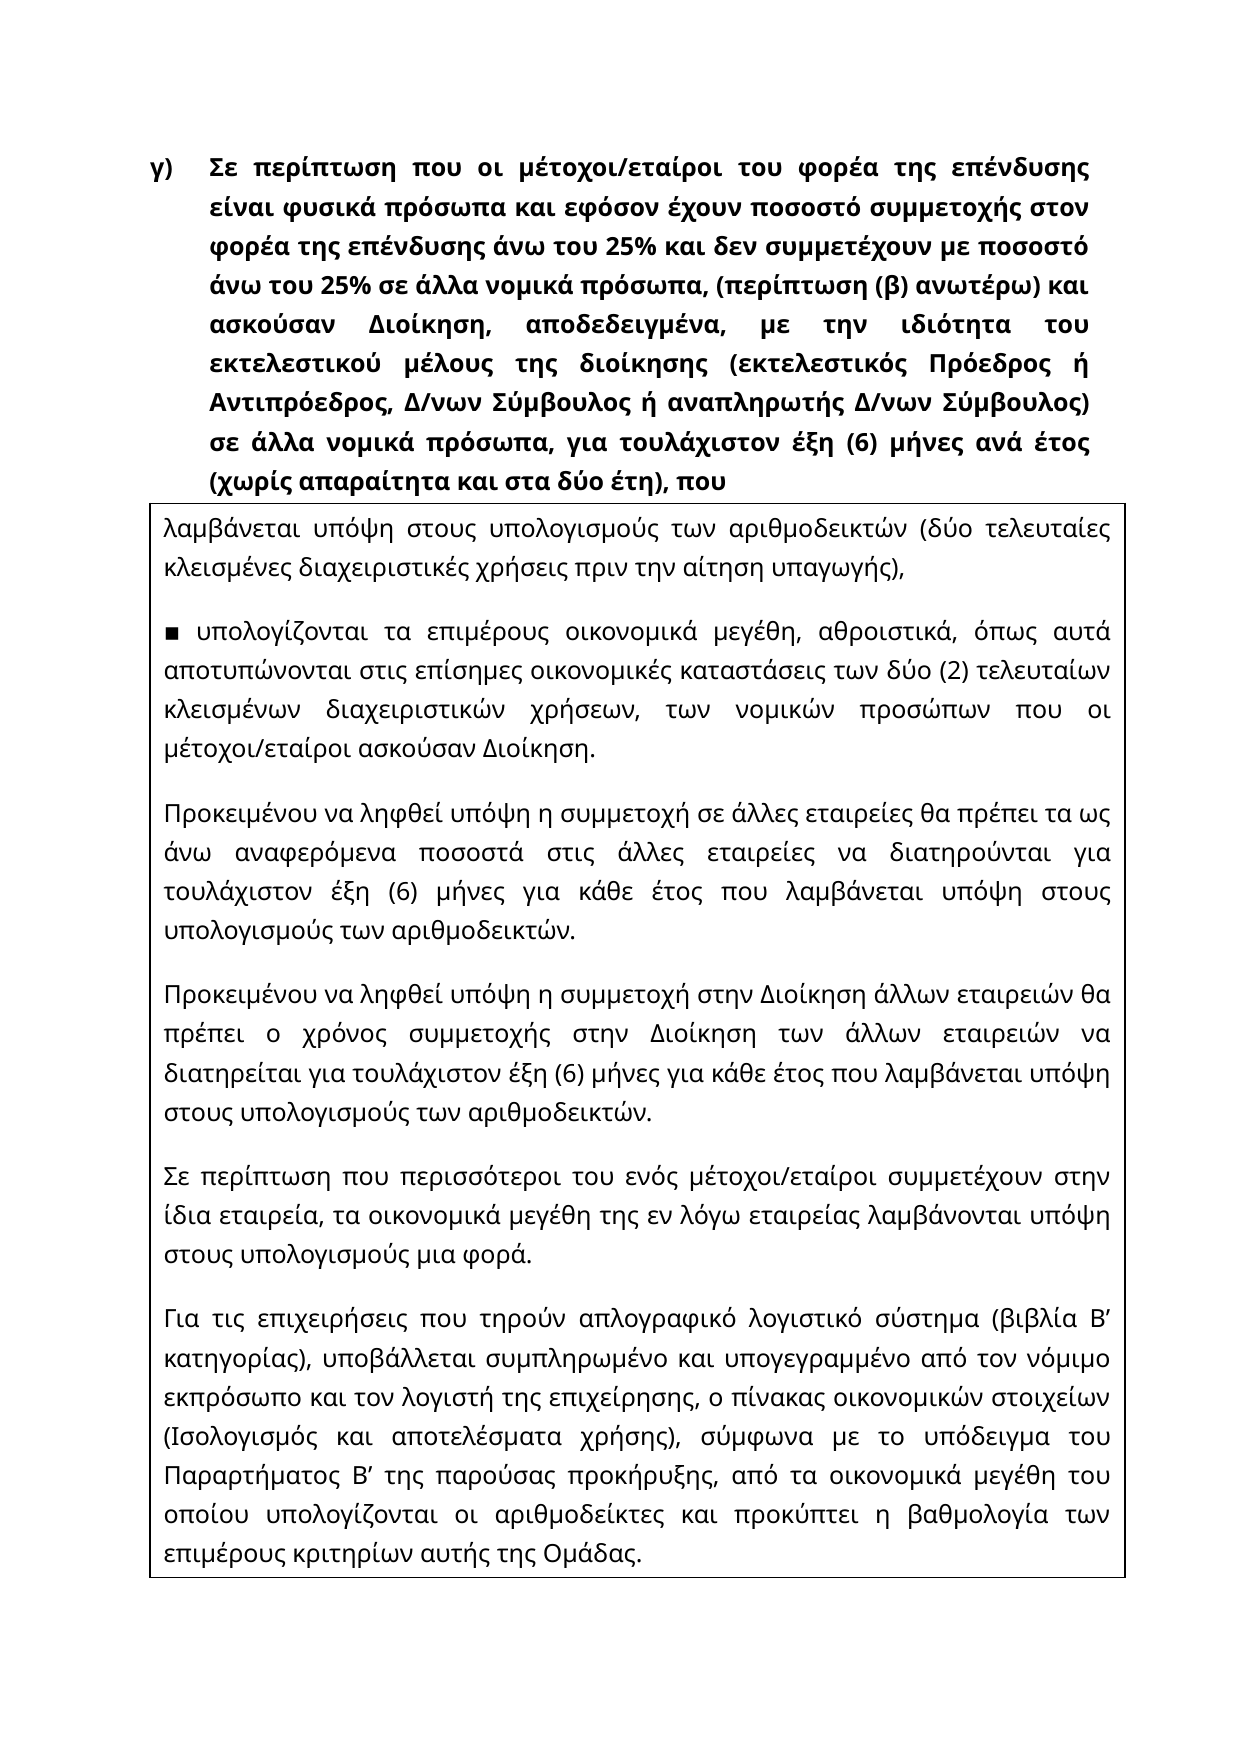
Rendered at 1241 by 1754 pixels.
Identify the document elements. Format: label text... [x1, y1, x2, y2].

list γ) Σε περίπτωση που οι μέτοχοι/εταίροι του φορέα της επένδυσης είναι φυσικά πρόσωπα και εφόσον έχουν ποσοστό συμμετοχής στον φορέα της επένδυσης άνω του 25% και δεν συμμετέχουν με ποσοστό άνω του 25% σε άλλα νομικά πρόσωπα, (περίπτωση (β) ανωτέρω) και ασκούσαν Διοίκηση, αποδεδειγμένα, με την ιδιότητα του εκτελεστικού μέλους της διοίκησης (εκτελεστικός Πρόεδρος ή Αντιπρόεδρος, Δ/νων Σύμβουλος ή αναπληρωτής Δ/νων Σύμβουλος) σε άλλα νομικά πρόσωπα, για τουλάχιστον έξη (6) μήνες ανά έτος (χωρίς απαραίτητα και στα δύο έτη), που [150, 150, 1090, 497]
table_header λαμβάνεται υπόψη στους υπολογισμούς των αριθμοδεικτών (δύο τελευταίες κλεισμένες διαχειριστικές χρήσεις πριν την αίτηση υπαγωγής), ▪ υπολογίζονται τα επιμέρους οικονομικά μεγέθη, αθροιστικά, όπως αυτά αποτυπώνονται στις επίσημες οικονομικές καταστάσεις των δύο (2) τελευταίων κλεισμένων διαχειριστικών χρήσεων, των νομικών προσώπων που οι μέτοχοι/εταίροι ασκούσαν Διοίκηση. Προκειμένου να ληφθεί υπόψη η συμμετοχή σε άλλες εταιρείες θα πρέπει τα ως άνω αναφερόμενα ποσοστά στις άλλες εταιρείες να διατηρούνται για τουλάχιστον έξη (6) μήνες για κάθε έτος που λαμβάνεται υπόψη στους υπολογισμούς των αριθμοδεικτών. Προκειμένου να ληφθεί υπόψη η συμμετοχή στην Διοίκηση άλλων εταιρειών θα πρέπει ο χρόνος συμμετοχής στην Διοίκηση των άλλων εταιρειών να διατηρείται για τουλάχιστον έξη (6) μήνες για κάθε έτος που λαμβάνεται υπόψη στους υπολογισμούς των αριθμοδεικτών. Σε περίπτωση που περισσότεροι του ενός μέτοχοι/εταίροι συμμετέχουν στην ίδια εταιρεία, τα οικονομικά μεγέθη της εν λόγω εταιρείας λαμβάνονται υπόψη στους υπολογισμούς μια φορά. Για τις επιχειρήσεις που τηρούν απλογραφικό λογιστικό σύστημα (βιβλία Β’ κατηγορίας), υποβάλλεται συμπληρωμένο και υπογεγραμμένο από τον νόμιμο εκπρόσωπο και τον λογιστή της επιχείρησης, ο πίνακας οικονομικών στοιχείων (Ισολογισμός και αποτελέσματα χρήσης), σύμφωνα με το υπόδειγμα του Παραρτήματος Β’ της παρούσας προκήρυξης, από τα οικονομικά μεγέθη του οποίου υπολογίζονται οι αριθμοδείκτες και προκύπτει η βαθμολογία των επιμέρους κριτηρίων αυτής της Ομάδας. [151, 504, 1124, 1576]
